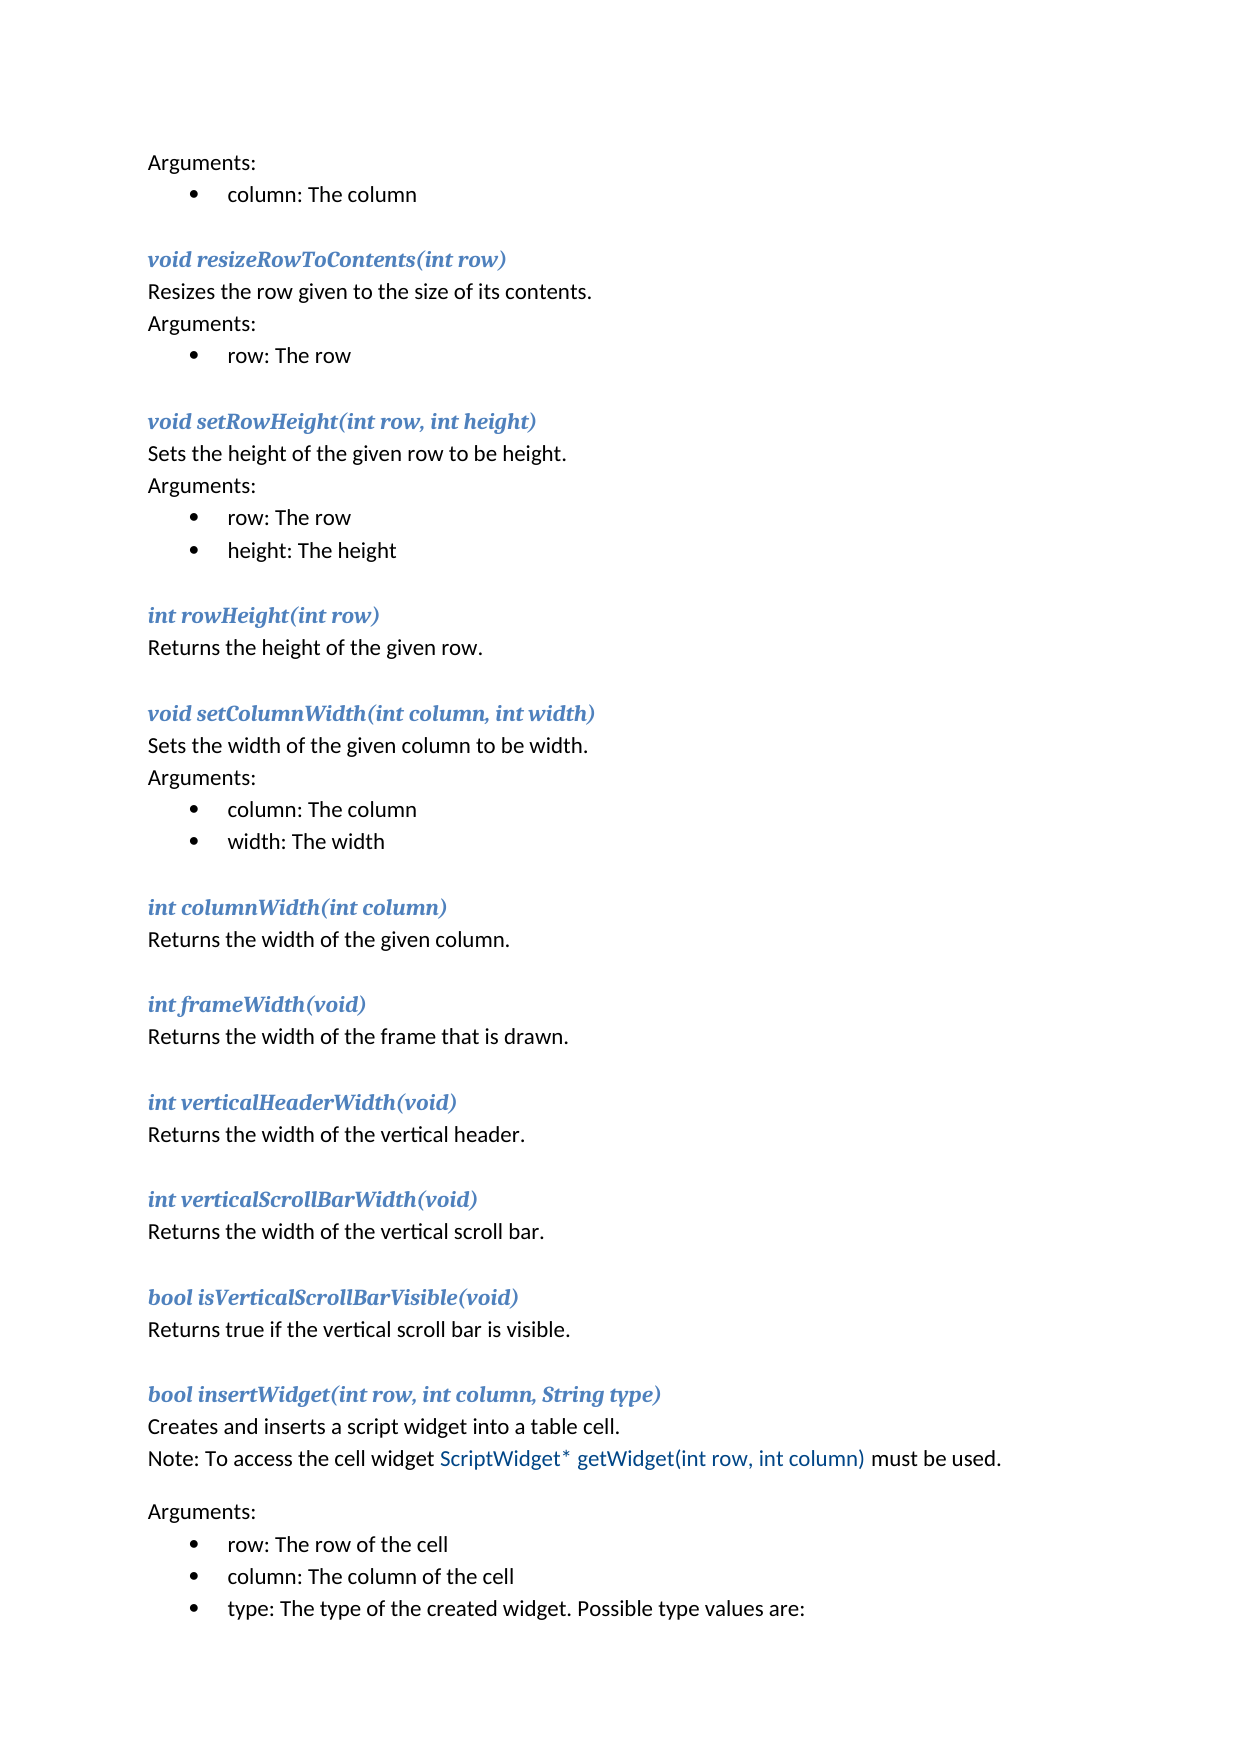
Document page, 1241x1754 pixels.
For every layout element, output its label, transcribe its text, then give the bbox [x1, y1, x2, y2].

list width: The width [190, 827, 1093, 855]
list row: The row [190, 503, 1093, 532]
list row: The row of the cell [190, 1530, 1093, 1558]
subtitle bool insertWidget(int row, int column, String type) [148, 1382, 1093, 1408]
list column: The column [190, 795, 1093, 823]
text Returns the width of the vertical header. [148, 1120, 1093, 1148]
text Creates and inserts a script widget into a table cell. [148, 1412, 1093, 1440]
list row: The row [190, 342, 1093, 370]
text Note: To access the cell widget ScriptWidget* getWidget(int row, int column) must be used. [148, 1444, 1093, 1472]
text Resizes the row given to the size of its contents. [148, 277, 1093, 305]
text Arguments: [148, 1497, 1093, 1526]
text Arguments: [148, 763, 1093, 791]
text Returns the width of the frame that is drawn. [148, 1022, 1093, 1050]
subtitle void resizeRowToContents(int row) [148, 247, 1093, 273]
subtitle int verticalScrollBarWidth(void) [148, 1187, 1093, 1213]
text Returns true if the vertical scroll bar is visible. [148, 1315, 1093, 1343]
text Sets the width of the given column to be width. [148, 731, 1093, 759]
text Returns the height of the given row. [148, 633, 1093, 661]
subtitle int verticalHeaderWidth(void) [148, 1089, 1093, 1116]
subtitle void setRowHeight(int row, int height) [148, 409, 1093, 435]
text Arguments: [148, 148, 1093, 176]
text Arguments: [148, 471, 1093, 499]
list column: The column [190, 180, 1093, 208]
subtitle void setColumnWidth(int column, int width) [148, 701, 1093, 727]
text Returns the width of the vertical scroll bar. [148, 1217, 1093, 1245]
subtitle bool isVerticalScrollBarVisible(void) [148, 1284, 1093, 1311]
text Arguments: [148, 309, 1093, 337]
text Returns the width of the given column. [148, 925, 1093, 953]
list height: The height [190, 536, 1093, 564]
list column: The column of the cell [190, 1562, 1093, 1590]
subtitle int columnWidth(int column) [148, 894, 1093, 921]
list type: The type of the created widget. Possible type values are: [190, 1594, 1093, 1622]
subtitle int rowHeight(int row) [148, 603, 1093, 629]
text Sets the height of the given row to be height. [148, 439, 1093, 467]
subtitle int frameWidth(void) [148, 992, 1093, 1018]
